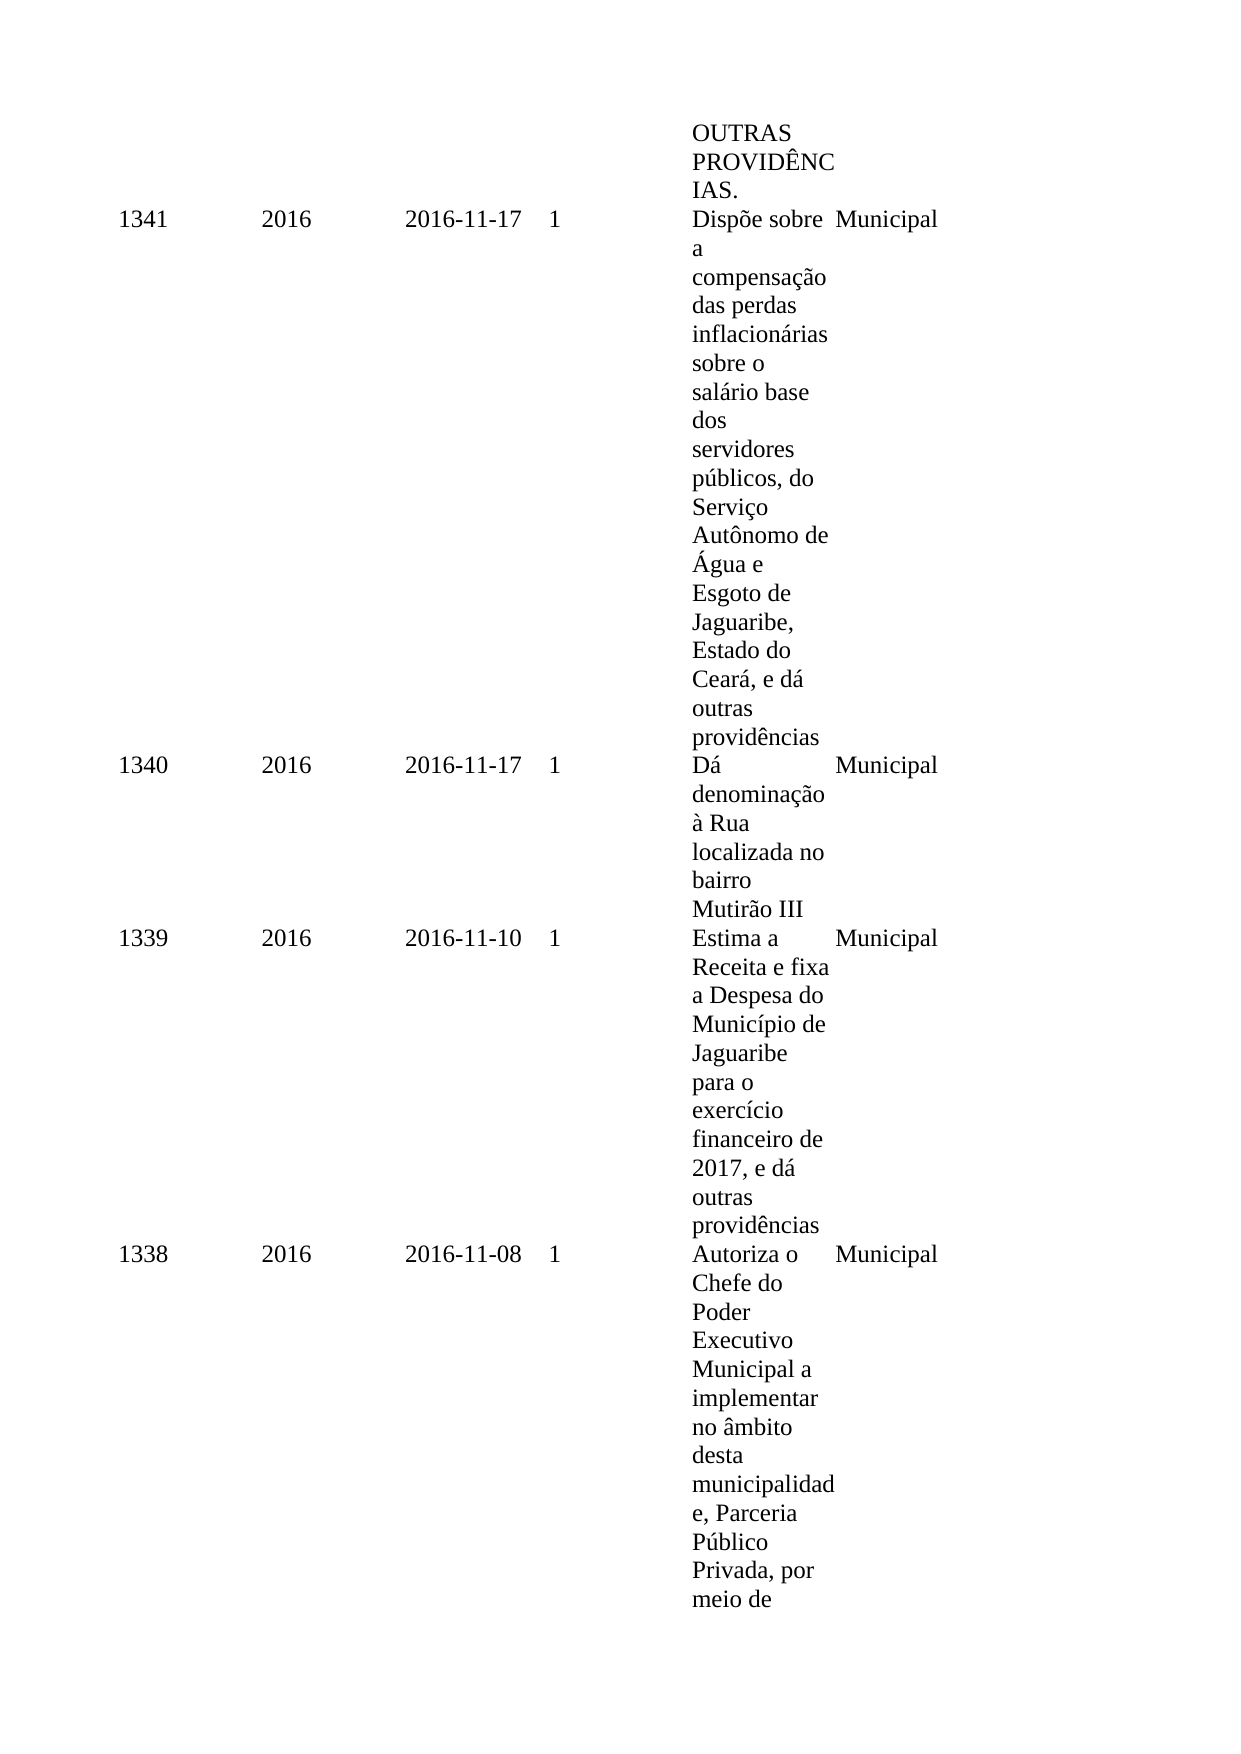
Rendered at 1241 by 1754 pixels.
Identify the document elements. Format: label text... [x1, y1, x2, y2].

table_cell 2016-11-10 [405, 923, 548, 1239]
table_cell Municipal [835, 1239, 979, 1613]
table_cell 2016 [261, 1239, 405, 1613]
table_cell [835, 118, 979, 204]
table_cell 2016 [261, 751, 405, 923]
table_cell [979, 118, 1122, 204]
table_cell Dá denominação à Rua localizada no bairro Mutirão III [692, 751, 835, 923]
table_cell Autoriza o Chefe do Poder Executivo Municipal a implementar no âmbito desta municipalidade, Parceria Público Privada, por meio de [692, 1239, 835, 1613]
table_cell 2016-11-17 [405, 204, 548, 751]
table_cell 1 [548, 923, 692, 1239]
table_cell 1339 [118, 923, 261, 1239]
table_cell [261, 118, 405, 204]
table_cell 2016 [261, 204, 405, 751]
table_cell 2016 [261, 923, 405, 1239]
table_cell Municipal [835, 751, 979, 923]
table_cell [118, 118, 261, 204]
table_cell 1 [548, 751, 692, 923]
table_cell 1 [548, 1239, 692, 1613]
table_cell Municipal [835, 204, 979, 751]
table_cell 1338 [118, 1239, 261, 1613]
table_cell [405, 118, 548, 204]
table_cell [979, 1239, 1122, 1613]
table_cell Estima a Receita e fixa a Despesa do Município de Jaguaribe para o exercício financeiro de 2017, e dá outras providências [692, 923, 835, 1239]
table_cell 2016-11-17 [405, 751, 548, 923]
table_cell [548, 118, 692, 204]
table_cell [979, 751, 1122, 923]
table_cell 1341 [118, 204, 261, 751]
table_cell [979, 923, 1122, 1239]
table_cell Municipal [835, 923, 979, 1239]
table_cell 1 [548, 204, 692, 751]
table_cell Dispõe sobre a compensação das perdas inflacionárias sobre o salário base dos servidores públicos, do Serviço Autônomo de Água e Esgoto de Jaguaribe, Estado do Ceará, e dá outras providências [692, 204, 835, 751]
table_cell OUTRAS PROVIDÊNCIAS. [692, 118, 835, 204]
table_cell 2016-11-08 [405, 1239, 548, 1613]
table_cell 1340 [118, 751, 261, 923]
table_cell [979, 204, 1122, 751]
